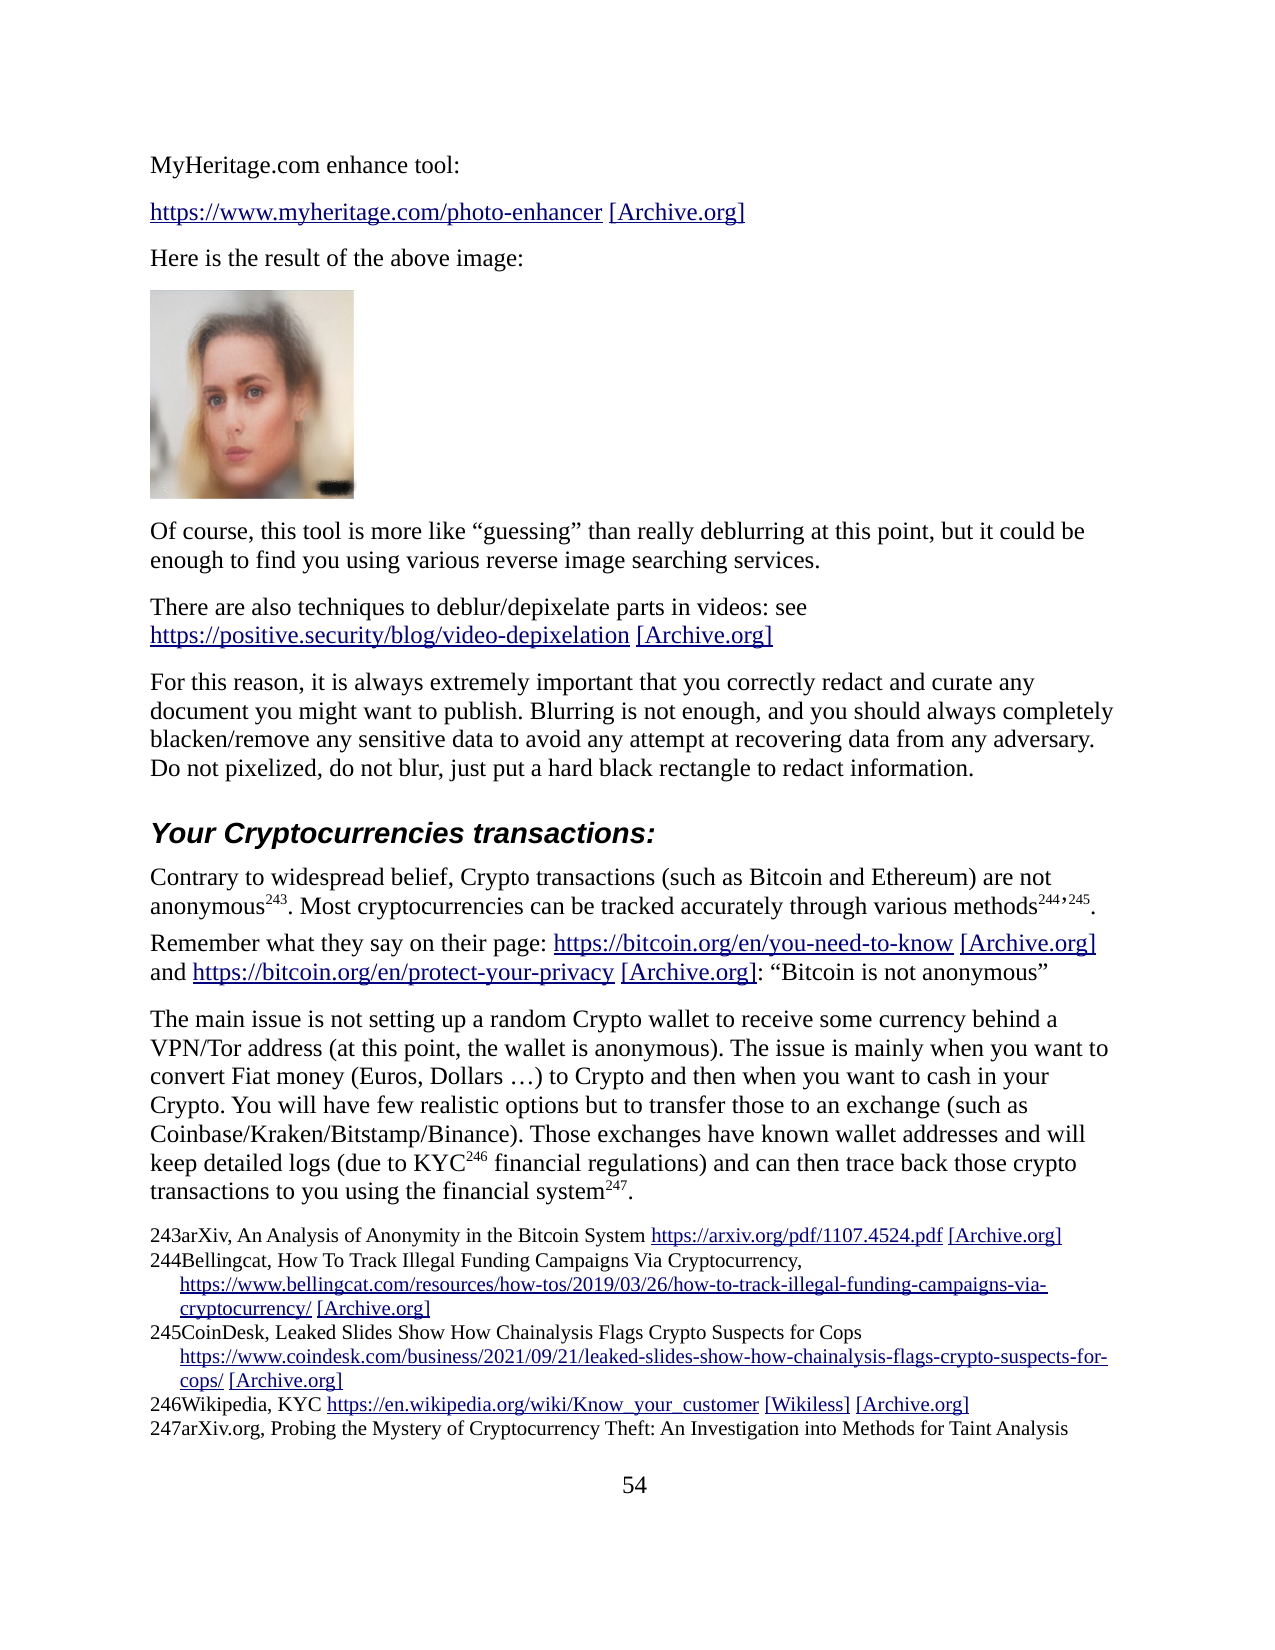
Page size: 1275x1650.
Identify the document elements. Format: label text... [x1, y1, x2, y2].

text Wikipedia, KYC https://en.wikipedia.org/wiki/Know_your_customer [Wikiless] [Archive.org] [150, 1392, 1125, 1416]
text https://www.myheritage.com/photo-enhancer [Archive.org] [150, 197, 1125, 225]
text arXiv, An Analysis of Anonymity in the Bitcoin System https://arxiv.org/pdf/1107.4524.pdf [Archive.org] [150, 1223, 1125, 1247]
text Here is the result of the above image: [150, 243, 1125, 272]
text For this reason, it is always extremely important that you correctly redact and curate any document you might want to publish. Blurring is not enough, and you should always completely blacken/remove any sensitive data to avoid any attempt at recovering data from any adversary. Do not pixelized, do not blur, just put a hard black rectangle to redact information. [150, 667, 1125, 782]
text There are also techniques to deblur/depixelate parts in videos: see https://positive.security/blog/video-depixelation [Archive.org] [150, 592, 1125, 649]
text arXiv.org, Probing the Mystery of Cryptocurrency Theft: An Investigation into Methods for Taint Analysis [150, 1416, 1125, 1440]
text MyHeritage.com enhance tool: [150, 150, 1125, 179]
text Of course, this tool is more like “guessing” than really deblurring at this point, but it could be enough to find you using various reverse image searching services. [150, 516, 1125, 574]
text The main issue is not setting up a random Crypto wallet to receive some currency behind a VPN/Tor address (at this point, the wallet is anonymous). The issue is mainly when you want to convert Fiat money (Euros, Dollars …) to Crypto and then when you want to cash in your Crypto. You will have few realistic options but to transfer those to an exchange (such as Coinbase/Kraken/Bitstamp/Binance). Those exchanges have known wallet addresses and will keep detailed logs (due to KYC financial regulations) and can then trace back those crypto transactions to you using the financial system. [150, 1004, 1125, 1205]
text Contrary to widespread belief, Crypto transactions (such as Bitcoin and Ethereum) are not anonymous. Most cryptocurrencies can be tracked accurately through various methods’. [150, 862, 1125, 919]
subtitle Your Cryptocurrencies transactions: [150, 816, 1125, 849]
picture [150, 290, 359, 499]
text Remember what they say on their page: https://bitcoin.org/en/you-need-to-know [Archive.org] and https://bitcoin.org/en/protect-your-privacy [Archive.org]: “Bitcoin is not anonymous” [150, 928, 1125, 986]
text Bellingcat, How To Track Illegal Funding Campaigns Via Cryptocurrency, https://www.bellingcat.com/resources/how-tos/2019/03/26/how-to-track-illegal-funding-campaigns-via-cryptocurrency/ [Archive.org] [150, 1247, 1125, 1320]
text CoinDesk, Leaked Slides Show How Chainalysis Flags Crypto Suspects for Cops https://www.coindesk.com/business/2021/09/21/leaked-slides-show-how-chainalysis-flags-crypto-suspects-for-cops/ [Archive.org] [150, 1320, 1125, 1392]
